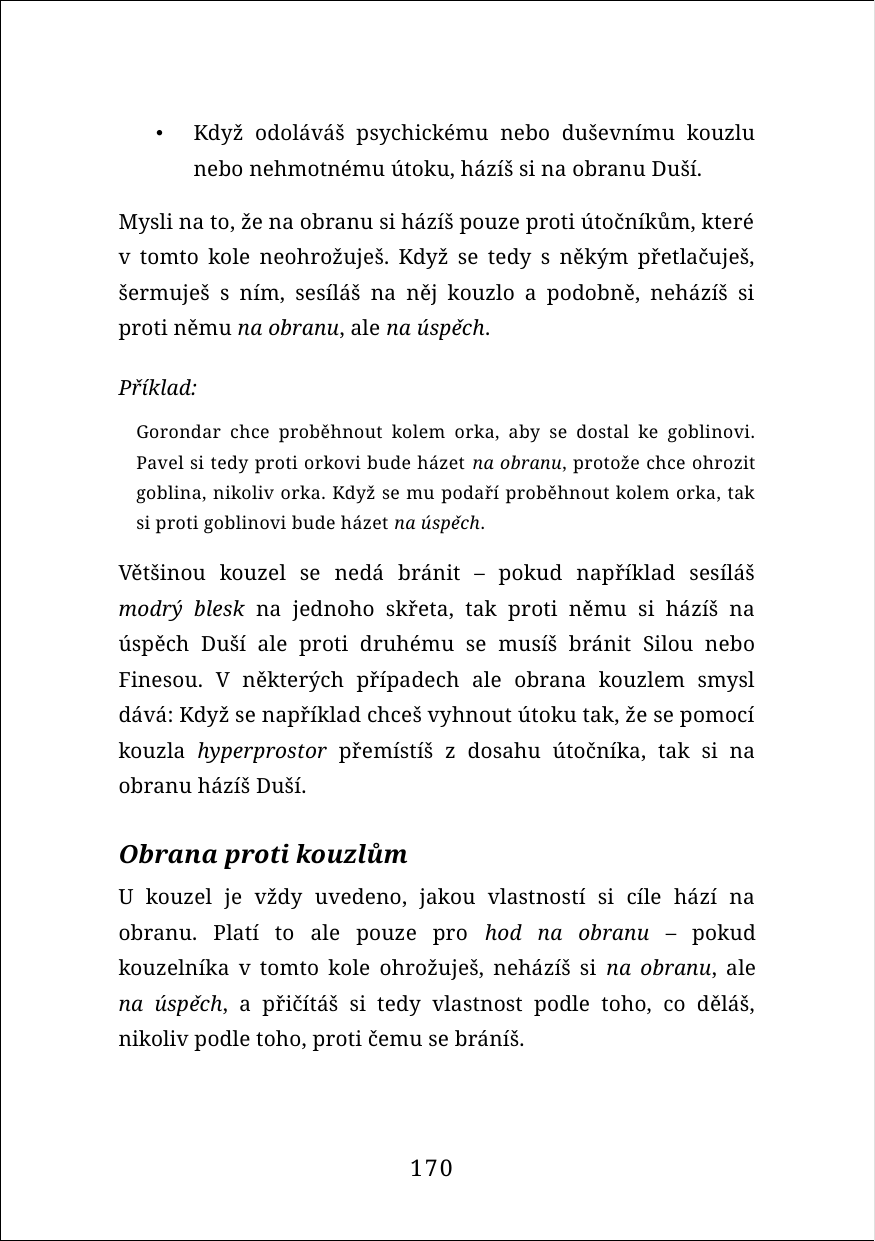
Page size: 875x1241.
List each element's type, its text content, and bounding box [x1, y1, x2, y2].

list Když odoláváš psychickému nebo duševnímu kouzlu nebo nehmotnému útoku, házíš si na obranu Duší. [156, 118, 756, 182]
subtitle Obrana proti kouzlům [118, 837, 756, 871]
text Většinou kouzel se nedá bránit – pokud například sesíláš modrý blesk na jednoho skřeta, tak proti němu si házíš na úspěch Duší ale proti druhému se musíš bránit Silou nebo Finesou. V některých případech ale obrana kouzlem smysl dává: Když se například chceš vyhnout útoku tak, že se pomocí kouzla hyperprostor přemístíš z dosahu útočníka, tak si na obranu házíš Duší. [118, 558, 756, 800]
text Gorondar chce proběhnout kolem orka, aby se dostal ke goblinovi. Pavel si tedy proti orkovi bude házet na obranu, protože chce ohrozit goblina, nikoliv orka. Když se mu podaří proběhnout kolem orka, tak si proti goblinovi bude házet na úspěch. [136, 420, 756, 535]
text Příklad: [118, 373, 756, 401]
text U kouzel je vždy uvedeno, jakou vlastností si cíle hází na obranu. Platí to ale pouze pro hod na obranu – pokud kouzelníka v tomto kole ohrožuješ, neházíš si na obranu, ale na úspěch, a přičítáš si tedy vlastnost podle toho, co děláš, nikoliv podle toho, proti čemu se bráníš. [118, 882, 756, 1053]
text Mysli na to, že na obranu si házíš pouze proti útočníkům, které v tomto kole neohrožuješ. Když se tedy s někým přetlačuješ, šermuješ s ním, sesíláš na něj kouzlo a podobně, neházíš si proti němu na obranu, ale na úspěch. [118, 207, 756, 342]
